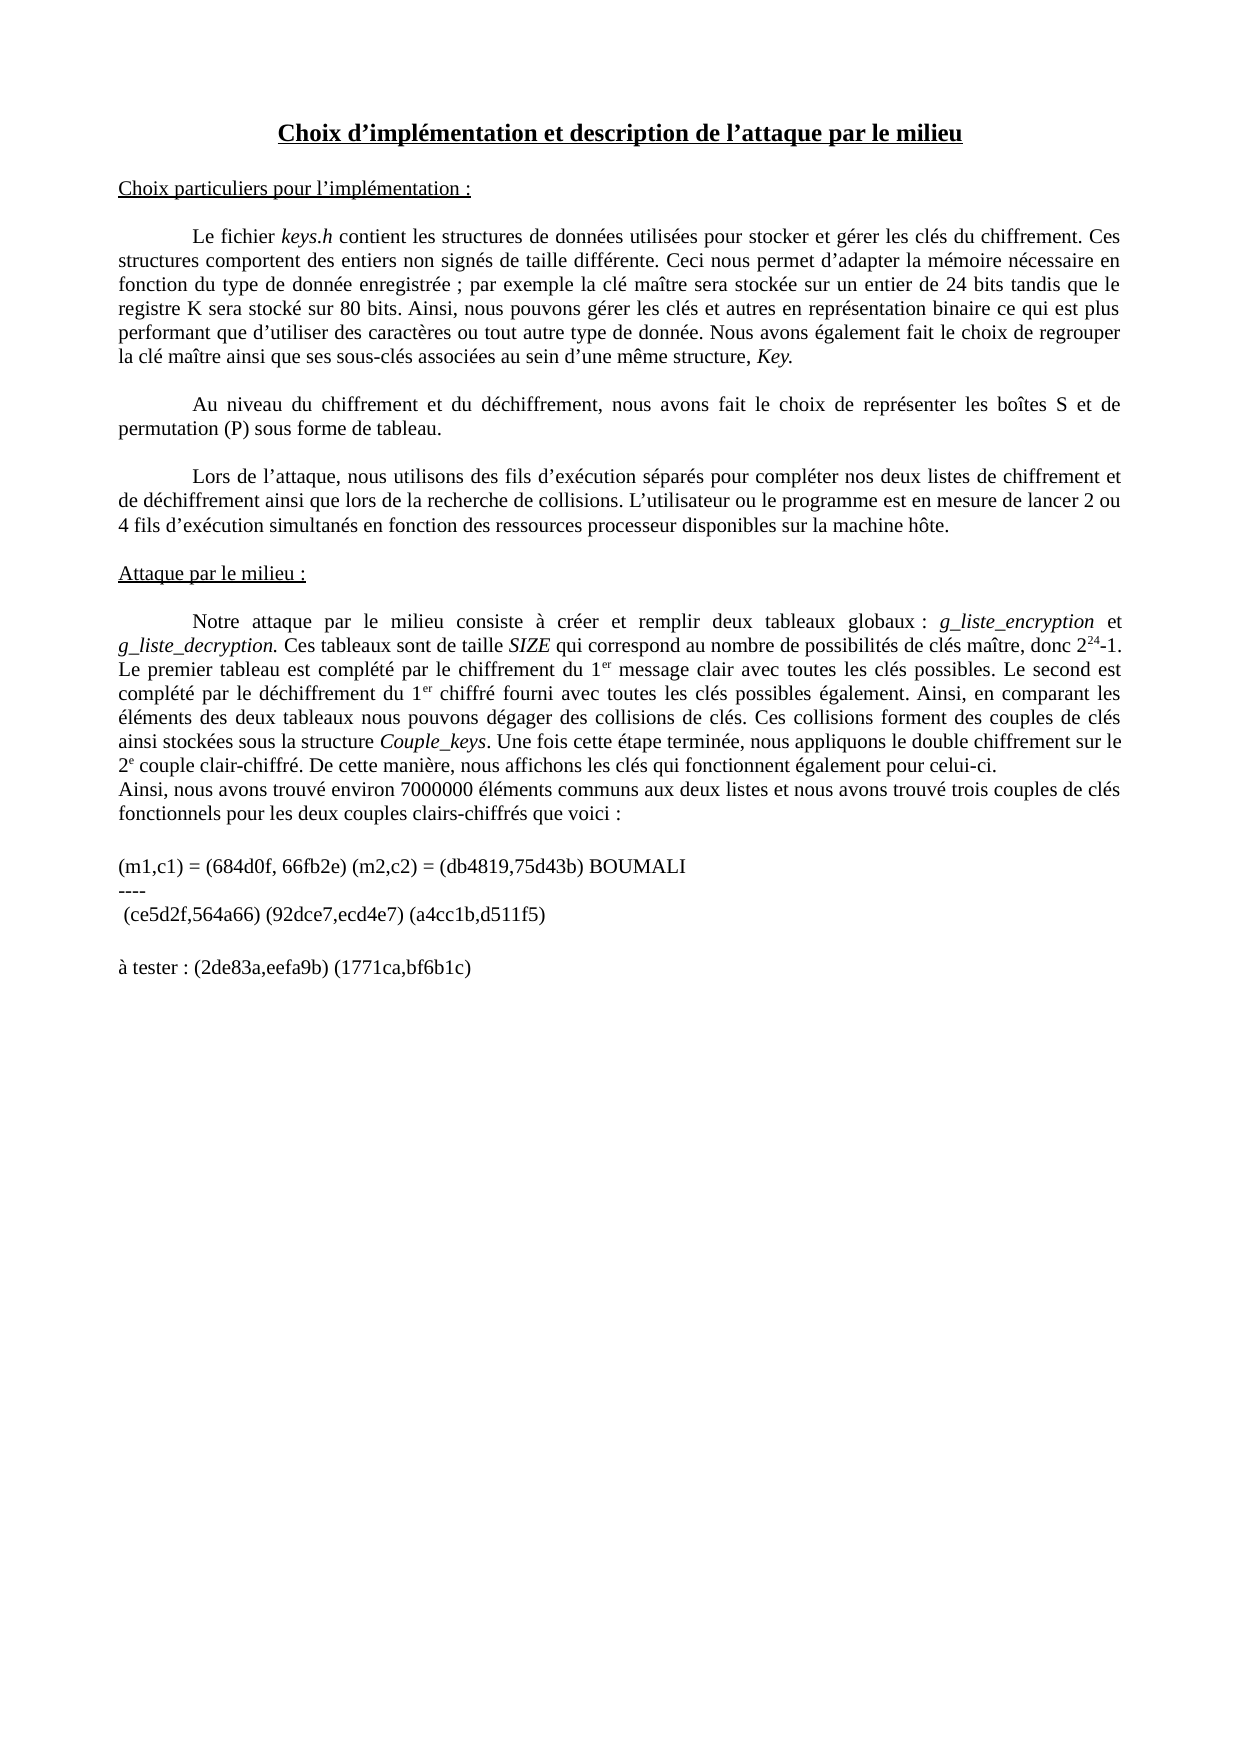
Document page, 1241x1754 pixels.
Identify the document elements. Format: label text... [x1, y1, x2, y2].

text Choix d’implémentation et description de l’attaque par le milieu [118, 118, 1122, 147]
text ---- (ce5d2f,564a66) (92dce7,ecd4e7) (a4cc1b,d511f5) [118, 878, 1122, 926]
text Lors de l’attaque, nous utilisons des fils d’exécution séparés pour compléter nos deux listes de chiffrement et de déchiffrement ainsi que lors de la recherche de collisions. L’utilisateur ou le programme est en mesure de lancer 2 ou 4 fils d’exécution simultanés en fonction des ressources processeur disponibles sur la machine hôte. [118, 464, 1122, 537]
text Attaque par le milieu : [118, 561, 1122, 585]
text à tester : (2de83a,eefa9b) (1771ca,bf6b1c) [118, 955, 1122, 979]
text Ainsi, nous avons trouvé environ 7000000 éléments communs aux deux listes et nous avons trouvé trois couples de clés fonctionnels pour les deux couples clairs-chiffrés que voici : [118, 777, 1122, 825]
text (m1,c1) = (684d0f, 66fb2e) (m2,c2) = (db4819,75d43b) BOUMALI [118, 854, 1122, 878]
text Notre attaque par le milieu consiste à créer et remplir deux tableaux globaux : g_liste_encryption et g_liste_decryption. Ces tableaux sont de taille SIZE qui correspond au nombre de possibilités de clés maître, donc 224-1. Le premier tableau est complété par le chiffrement du 1er message clair avec toutes les clés possibles. Le second est complété par le déchiffrement du 1er chiffré fourni avec toutes les clés possibles également. Ainsi, en comparant les éléments des deux tableaux nous pouvons dégager des collisions de clés. Ces collisions forment des couples de clés ainsi stockées sous la structure Couple_keys. Une fois cette étape terminée, nous appliquons le double chiffrement sur le 2e couple clair-chiffré. De cette manière, nous affichons les clés qui fonctionnent également pour celui-ci. [118, 609, 1122, 777]
text Choix particuliers pour l’implémentation : [118, 176, 1122, 200]
text Le fichier keys.h contient les structures de données utilisées pour stocker et gérer les clés du chiffrement. Ces structures comportent des entiers non signés de taille différente. Ceci nous permet d’adapter la mémoire nécessaire en fonction du type de donnée enregistrée ; par exemple la clé maître sera stockée sur un entier de 24 bits tandis que le registre K sera stocké sur 80 bits. Ainsi, nous pouvons gérer les clés et autres en représentation binaire ce qui est plus performant que d’utiliser des caractères ou tout autre type de donnée. Nous avons également fait le choix de regrouper la clé maître ainsi que ses sous-clés associées au sein d’une même structure, Key. [118, 224, 1122, 368]
text Au niveau du chiffrement et du déchiffrement, nous avons fait le choix de représenter les boîtes S et de permutation (P) sous forme de tableau. [118, 392, 1122, 440]
